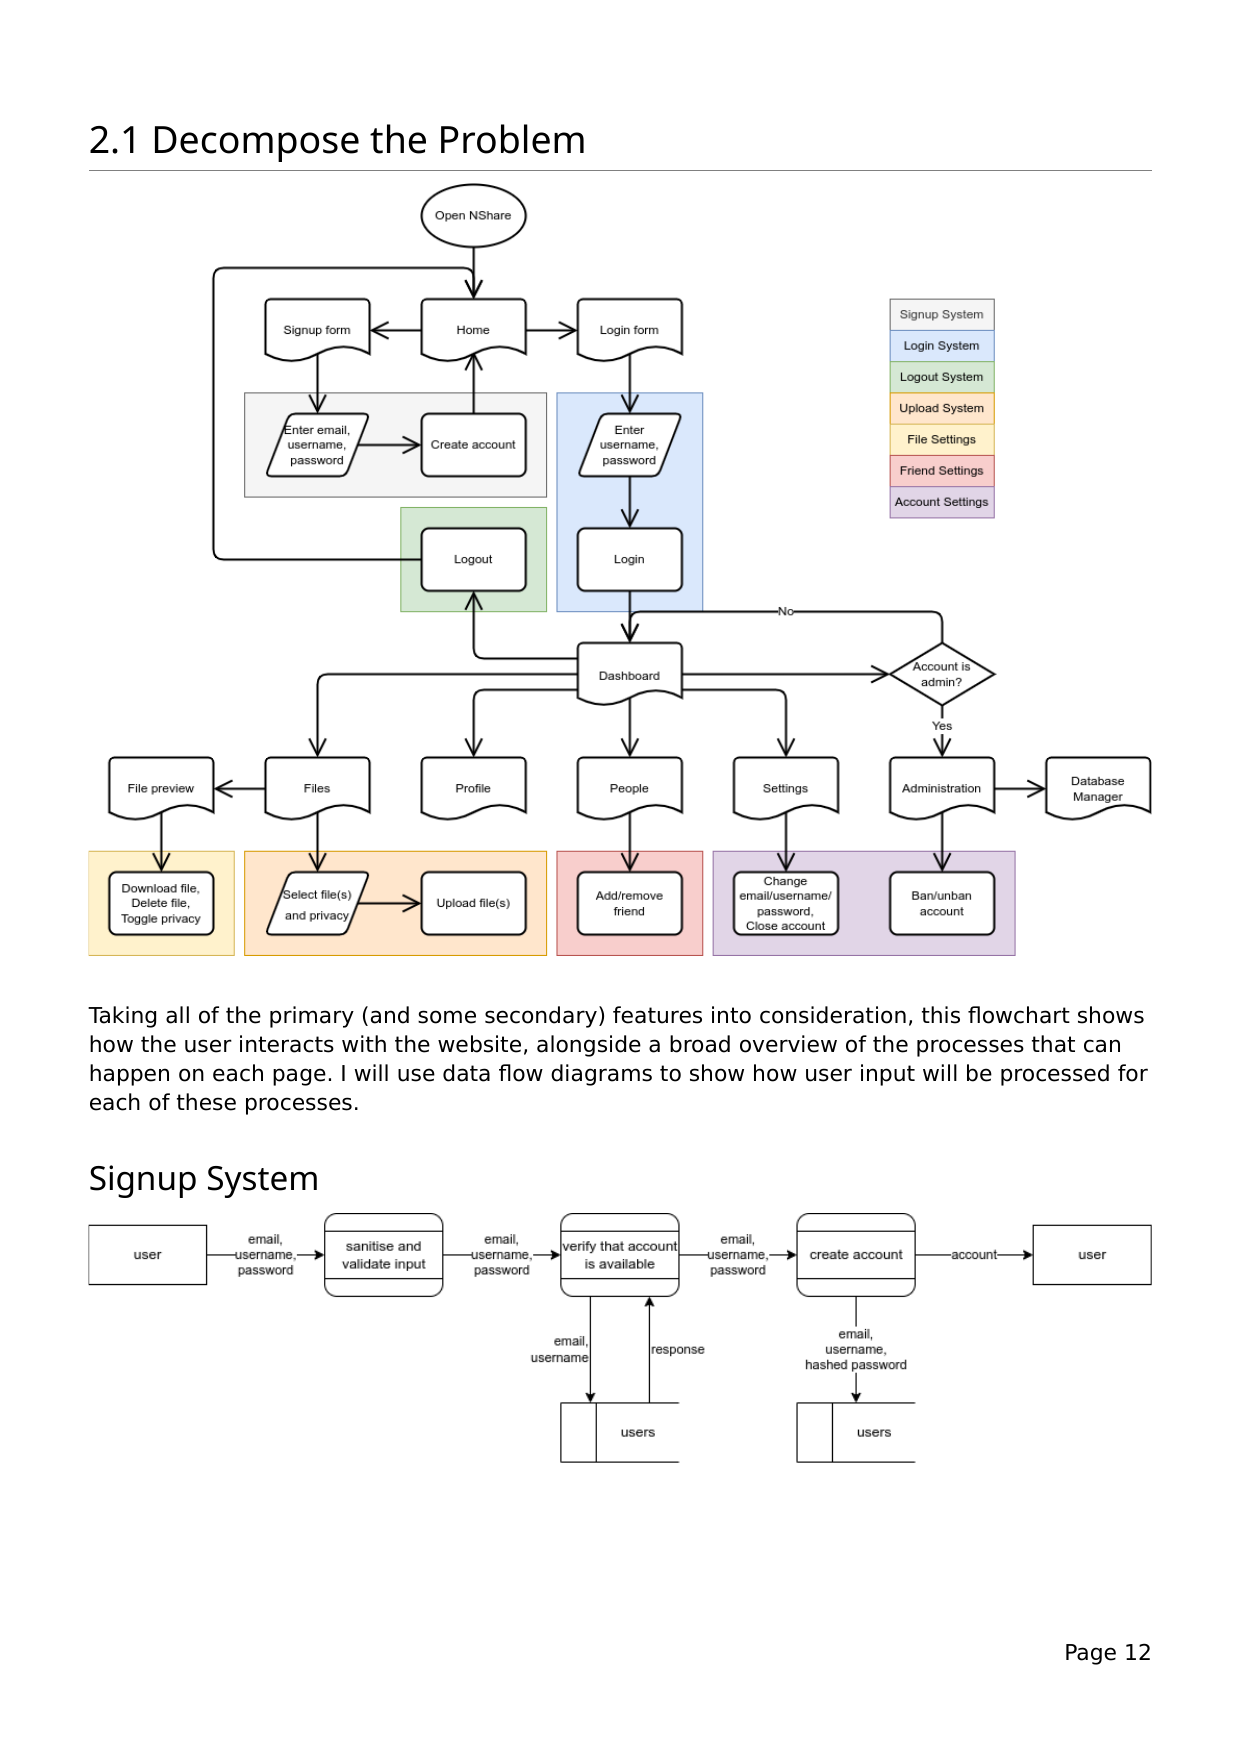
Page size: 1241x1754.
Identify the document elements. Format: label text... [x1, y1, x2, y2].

picture [88, 183, 1152, 956]
text Taking all of the primary (and some secondary) features into consideration, this flowchart shows how the user interacts with the website, alongside a broad overview of the processes that can happen on each page. I will use data flow diagrams to show how user input will be processed for each of these processes. [88, 1003, 1152, 1116]
subtitle 2.1 Decompose the Problem [88, 113, 1152, 171]
subtitle Signup System [88, 1155, 1152, 1201]
picture [88, 1213, 1152, 1464]
